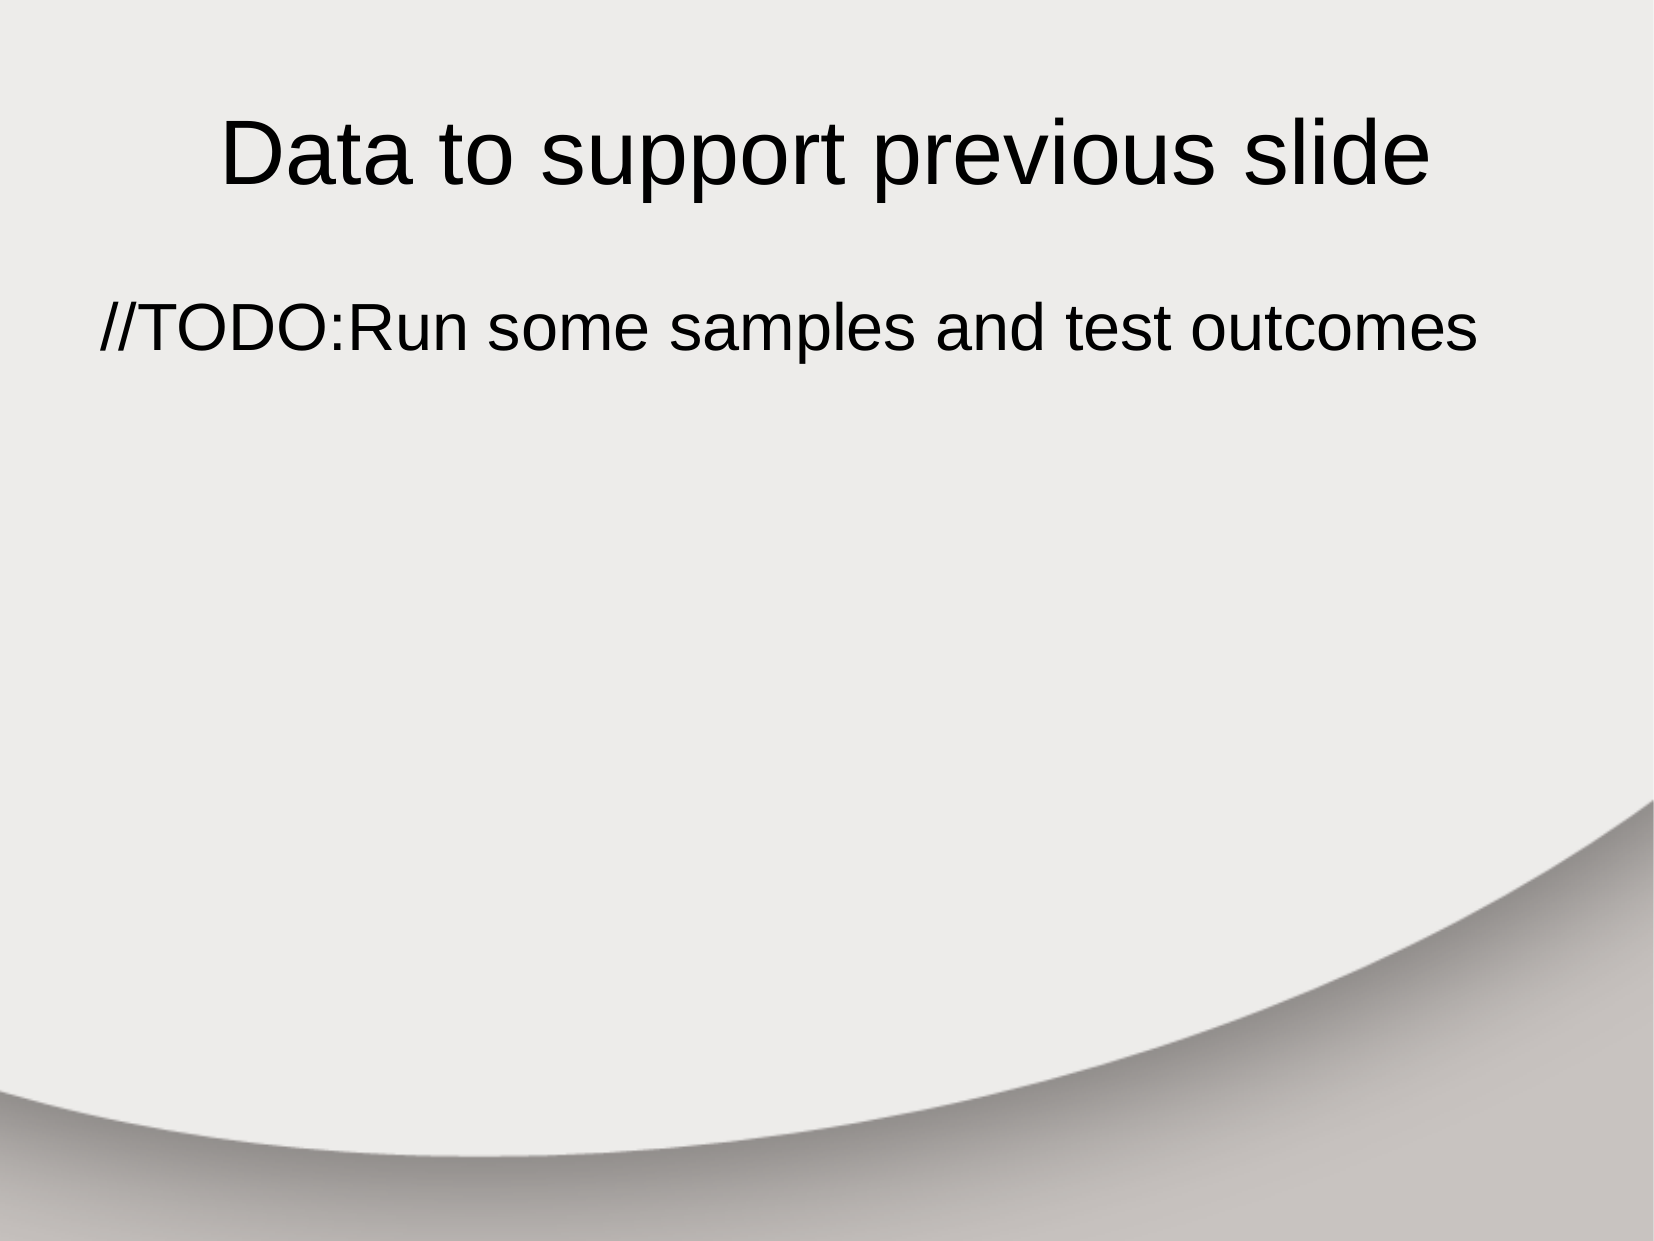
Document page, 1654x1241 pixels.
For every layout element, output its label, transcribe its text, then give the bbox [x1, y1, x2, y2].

title Data to support previous slide [82, 56, 1571, 250]
list //TODO:Run some samples and test outcomes [82, 290, 1571, 1094]
picture [0, 0, 1654, 1241]
